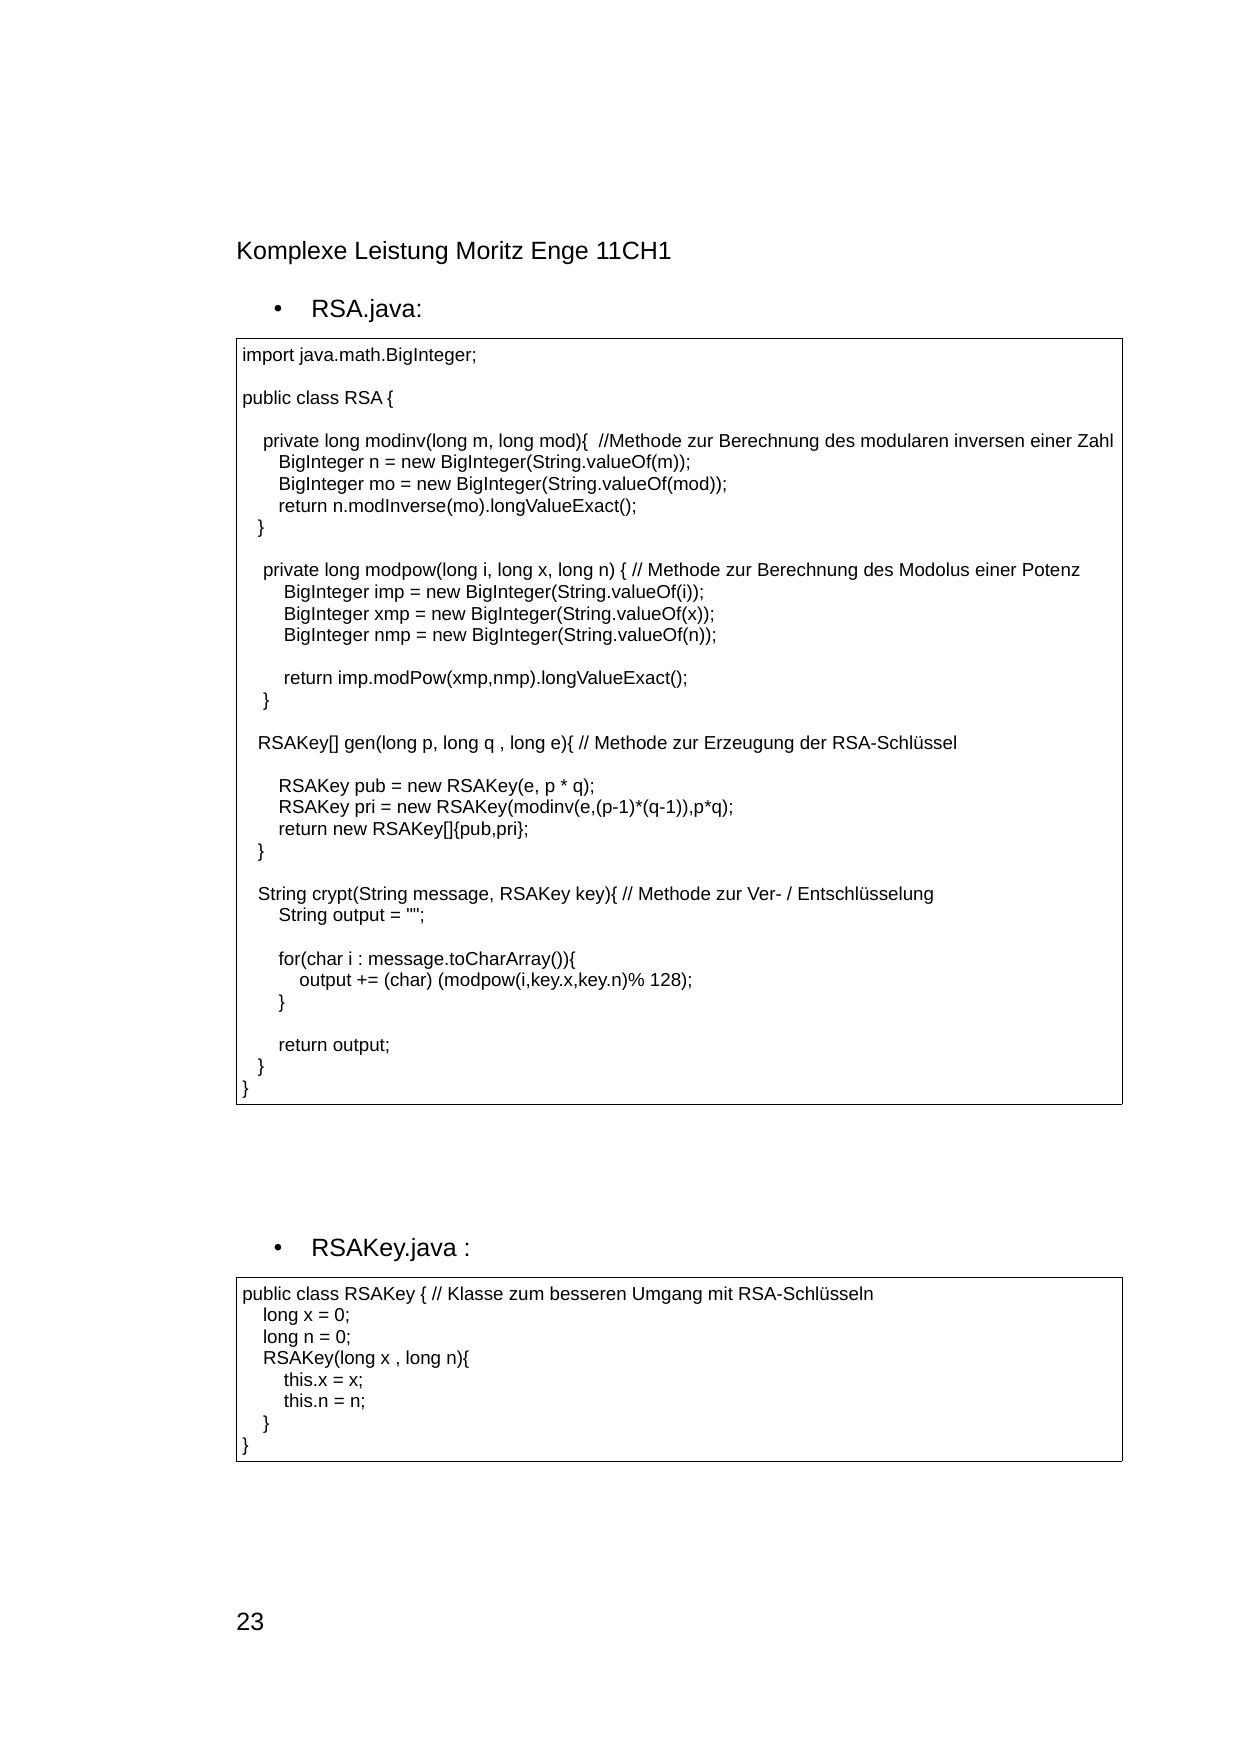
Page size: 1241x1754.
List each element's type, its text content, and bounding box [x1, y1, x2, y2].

list RSA.java: [274, 294, 1122, 323]
list RSAKey.java : [274, 1233, 1122, 1262]
table_header import java.math.BigInteger; public class RSA { private long modinv(long m, long mod){ //Methode zur Berechnung des modularen inversen einer Zahl BigInteger n = new BigInteger(String.valueOf(m)); BigInteger mo = new BigInteger(String.valueOf(mod)); return n.modInverse(mo).longValueExact(); } private long modpow(long i, long x, long n) { // Methode zur Berechnung des Modolus einer Potenz BigInteger imp = new BigInteger(String.valueOf(i)); BigInteger xmp = new BigInteger(String.valueOf(x)); BigInteger nmp = new BigInteger(String.valueOf(n)); return imp.modPow(xmp,nmp).longValueExact(); } RSAKey[] gen(long p, long q , long e){ // Methode zur Erzeugung der RSA-Schlüssel RSAKey pub = new RSAKey(e, p * q); RSAKey pri = new RSAKey(modinv(e,(p-1)*(q-1)),p*q); return new RSAKey[]{pub,pri}; } String crypt(String message, RSAKey key){ // Methode zur Ver- / Entschlüsselung String output = ""; for(char i : message.toCharArray()){ output += (char) (modpow(i,key.x,key.n)% 128); } return output; } } [237, 339, 1122, 1104]
table_header public class RSAKey { // Klasse zum besseren Umgang mit RSA-Schlüsseln long x = 0; long n = 0; RSAKey(long x , long n){ this.x = x; this.n = n; } } [237, 1278, 1122, 1461]
